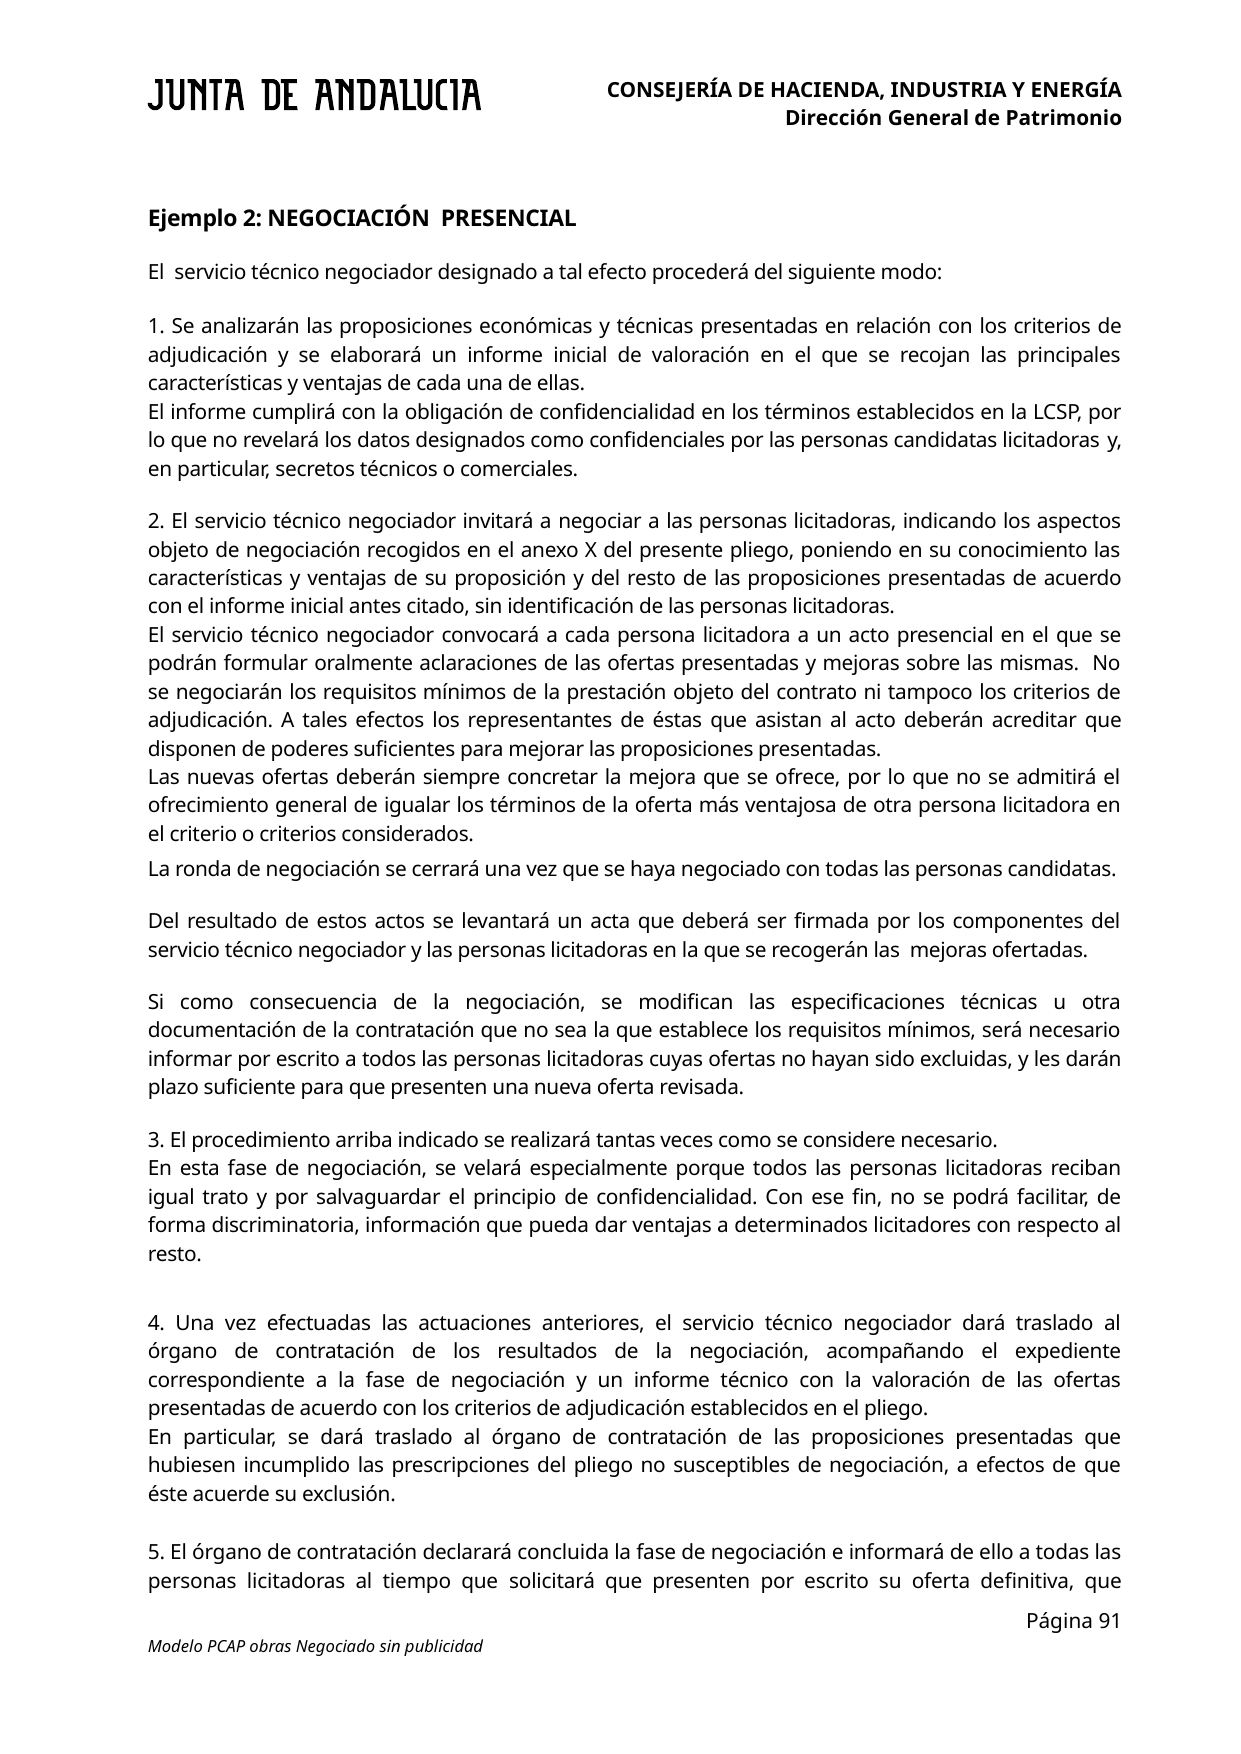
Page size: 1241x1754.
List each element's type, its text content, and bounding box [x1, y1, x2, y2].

text El servicio técnico negociador convocará a cada persona licitadora a un acto presencial en el que se podrán formular oralmente aclaraciones de las ofertas presentadas y mejoras sobre las mismas. No se negociarán los requisitos mínimos de la prestación objeto del contrato ni tampoco los criterios de adjudicación. A tales efectos los representantes de éstas que asistan al acto deberán acreditar que disponen de poderes suficientes para mejorar las proposiciones presentadas. [148, 620, 1122, 762]
text 5. El órgano de contratación declarará concluida la fase de negociación e informará de ello a todas las personas licitadoras al tiempo que solicitará que presenten por escrito su oferta definitiva, que [148, 1537, 1122, 1594]
text En esta fase de negociación, se velará especialmente porque todos las personas licitadoras reciban igual trato y por salvaguardar el principio de confidencialidad. Con ese fin, no se podrá facilitar, de forma discriminatoria, información que pueda dar ventajas a determinados licitadores con respecto al resto. [148, 1153, 1122, 1267]
text La ronda de negociación se cerrará una vez que se haya negociado con todas las personas candidatas. [148, 854, 1122, 882]
text Del resultado de estos actos se levantará un acta que deberá ser firmada por los componentes del servicio técnico negociador y las personas licitadoras en la que se recogerán las mejoras ofertadas. [148, 906, 1122, 963]
text Ejemplo 2: NEGOCIACIÓN PRESENCIAL [148, 201, 1122, 233]
text 3. El procedimiento arriba indicado se realizará tantas veces como se considere necesario. [148, 1125, 1122, 1153]
text En particular, se dará traslado al órgano de contratación de las proposiciones presentadas que hubiesen incumplido las prescripciones del pliego no susceptibles de negociación, a efectos de que éste acuerde su exclusión. [148, 1422, 1122, 1507]
text El informe cumplirá con la obligación de confidencialidad en los términos establecidos en la LCSP, por lo que no revelará los datos designados como confidenciales por las personas candidatas licitadoras y, en particular, secretos técnicos o comerciales. [148, 397, 1122, 482]
text Las nuevas ofertas deberán siempre concretar la mejora que se ofrece, por lo que no se admitirá el ofrecimiento general de igualar los términos de la oferta más ventajosa de otra persona licitadora en el criterio o criterios considerados. [148, 762, 1122, 847]
text Si como consecuencia de la negociación, se modifican las especificaciones técnicas u otra documentación de la contratación que no sea la que establece los requisitos mínimos, será necesario informar por escrito a todos las personas licitadoras cuyas ofertas no hayan sido excluidas, y les darán plazo suficiente para que presenten una nueva oferta revisada. [148, 987, 1122, 1101]
text 1. Se analizarán las proposiciones económicas y técnicas presentadas en relación con los criterios de adjudicación y se elaborará un informe inicial de valoración en el que se recojan las principales características y ventajas de cada una de ellas. [148, 312, 1122, 397]
text 2. El servicio técnico negociador invitará a negociar a las personas licitadoras, indicando los aspectos objeto de negociación recogidos en el anexo X del presente pliego, poniendo en su conocimiento las características y ventajas de su proposición y del resto de las proposiciones presentadas de acuerdo con el informe inicial antes citado, sin identificación de las personas licitadoras. [148, 506, 1122, 620]
text 4. Una vez efectuadas las actuaciones anteriores, el servicio técnico negociador dará traslado al órgano de contratación de los resultados de la negociación, acompañando el expediente correspondiente a la fase de negociación y un informe técnico con la valoración de las ofertas presentadas de acuerdo con los criterios de adjudicación establecidos en el pliego. [148, 1308, 1122, 1422]
text El servicio técnico negociador designado a tal efecto procederá del siguiente modo: [148, 257, 1122, 285]
